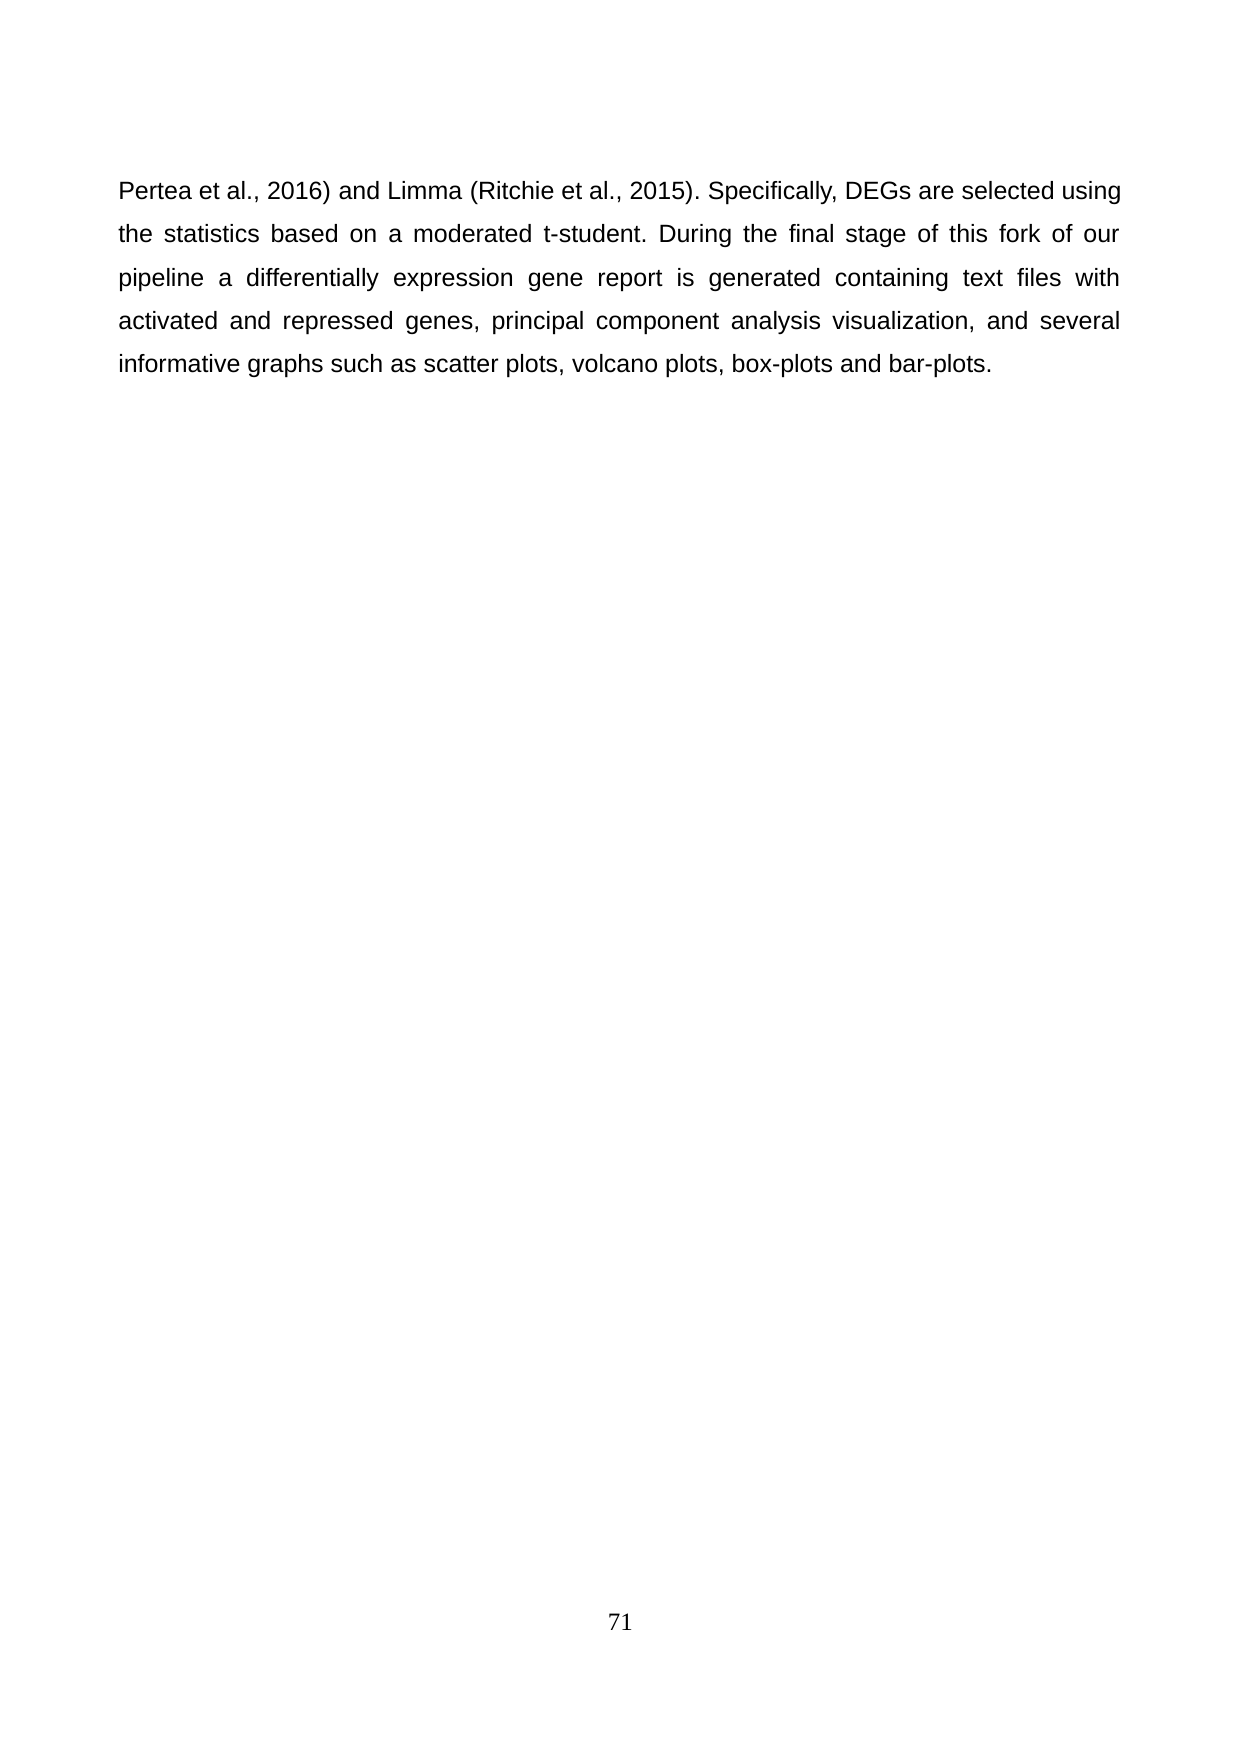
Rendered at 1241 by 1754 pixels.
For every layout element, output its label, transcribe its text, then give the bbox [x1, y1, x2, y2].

text Pertea et al., 2016)⁠ and Limma (Ritchie et al., 2015)⁠. Specifically, DEGs are selected using the statistics based on a moderated t-student. During the final stage of this fork of our pipeline a differentially expression gene report is generated containing text files with activated and repressed genes, principal component analysis visualization, and several informative graphs such as scatter plots, volcano plots, box-plots and bar-plots. [118, 176, 1122, 378]
